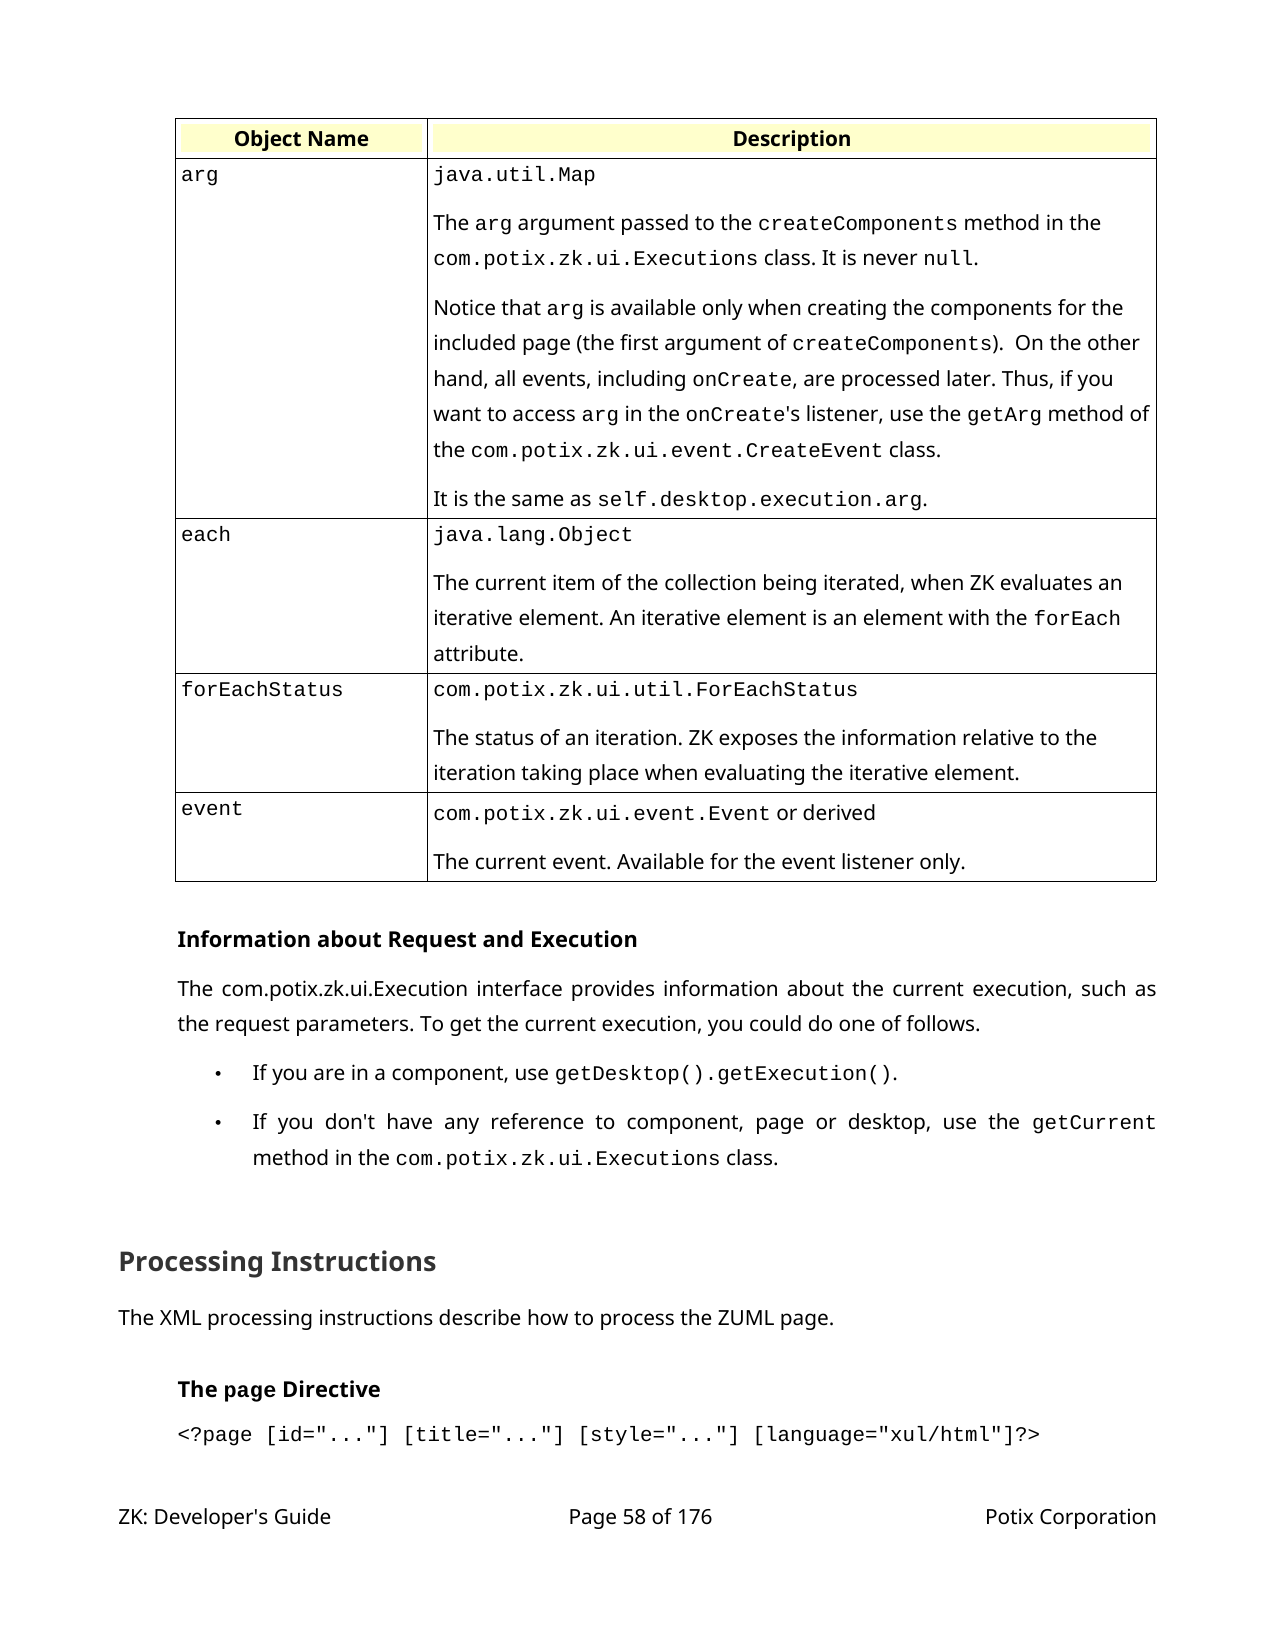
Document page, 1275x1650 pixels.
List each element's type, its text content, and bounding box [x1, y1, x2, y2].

table_cell com.potix.zk.ui.event.Event or derived The current event. Available for the event listener only. [428, 793, 1156, 881]
table_header Object Name [176, 119, 427, 158]
table_cell each [176, 519, 427, 673]
text The com.potix.zk.ui.Execution interface provides information about the current execution, such as the request parameters. To get the current execution, you could do one of follows. [177, 974, 1157, 1038]
subtitle The page Directive [177, 1373, 1157, 1403]
table_header Description [428, 119, 1156, 158]
subtitle Processing Instructions [118, 1242, 1157, 1279]
subtitle Information about Request and Execution [177, 923, 1157, 953]
list If you don't have any reference to component, page or desktop, use the getCurrent method in the com.potix.zk.ui.Executions class. [215, 1107, 1157, 1171]
table_cell event [176, 793, 427, 881]
table_cell arg [176, 159, 427, 518]
table_cell java.util.Map The arg argument passed to the createComponents method in the com.potix.zk.ui.Executions class. It is never null. Notice that arg is available only when creating the components for the included page (the first argument of createComponents). On the other hand, all events, including onCreate, are processed later. Thus, if you want to access arg in the onCreate's listener, use the getArg method of the com.potix.zk.ui.event.CreateEvent class. It is the same as self.desktop.execution.arg. [428, 159, 1156, 518]
list If you are in a component, use getDesktop().getExecution(). [215, 1058, 1157, 1087]
text The XML processing instructions describe how to process the ZUML page. [118, 1303, 1157, 1331]
table_cell com.potix.zk.ui.util.ForEachStatus The status of an iteration. ZK exposes the information relative to the iteration taking place when evaluating the iterative element. [428, 674, 1156, 792]
table_cell java.lang.Object The current item of the collection being iterated, when ZK evaluates an iterative element. An iterative element is an element with the forEach attribute. [428, 519, 1156, 673]
table_cell forEachStatus [176, 674, 427, 792]
text <?page [id="..."] [title="..."] [style="..."] [language="xul/html"]?> [177, 1424, 1157, 1448]
